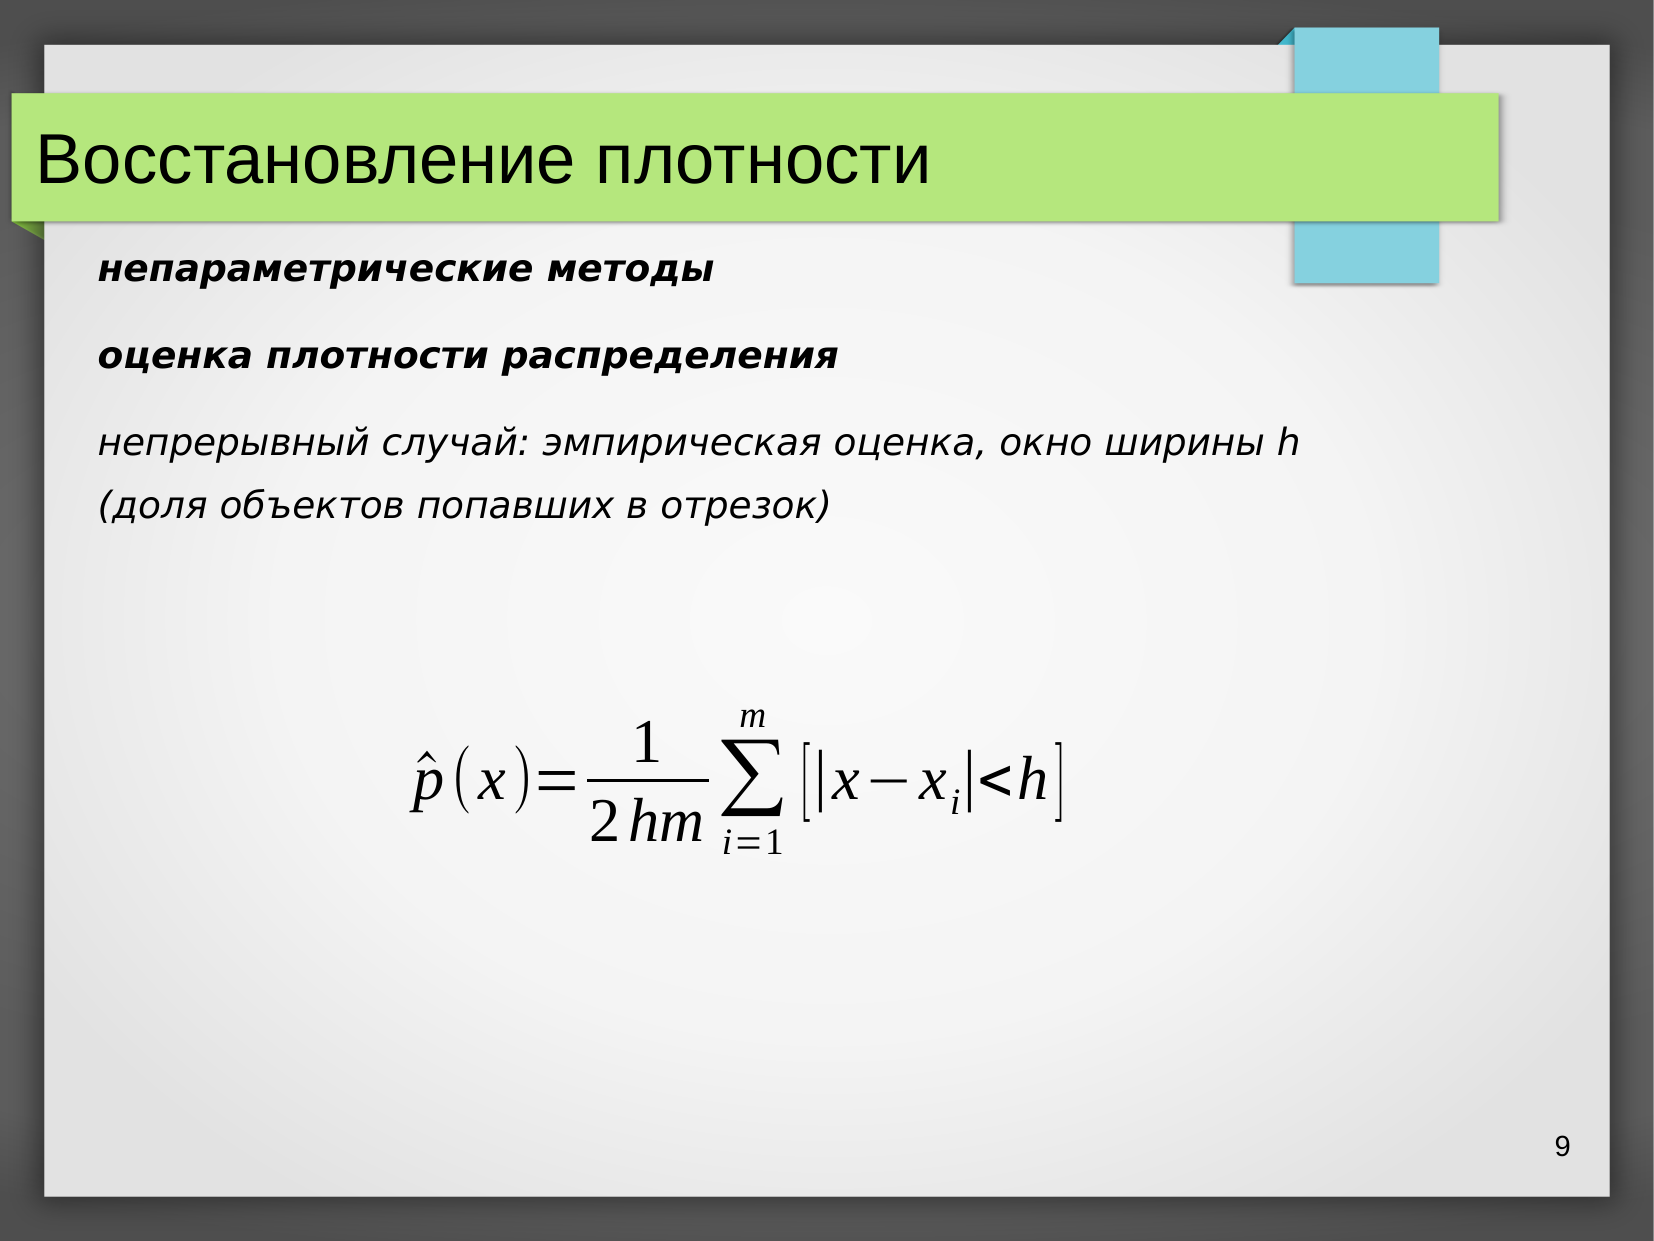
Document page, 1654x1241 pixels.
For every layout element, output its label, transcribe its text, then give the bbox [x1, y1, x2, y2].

chart [401, 693, 1071, 863]
title Восстановление плотности [35, 118, 1489, 199]
picture [0, 0, 1654, 1241]
text_box непараметрические методы оценка плотности распределения непрерывный случай: эмпирическая оценка, окно ширины h (доля объектов попавших в отрезок) [82, 239, 1347, 540]
